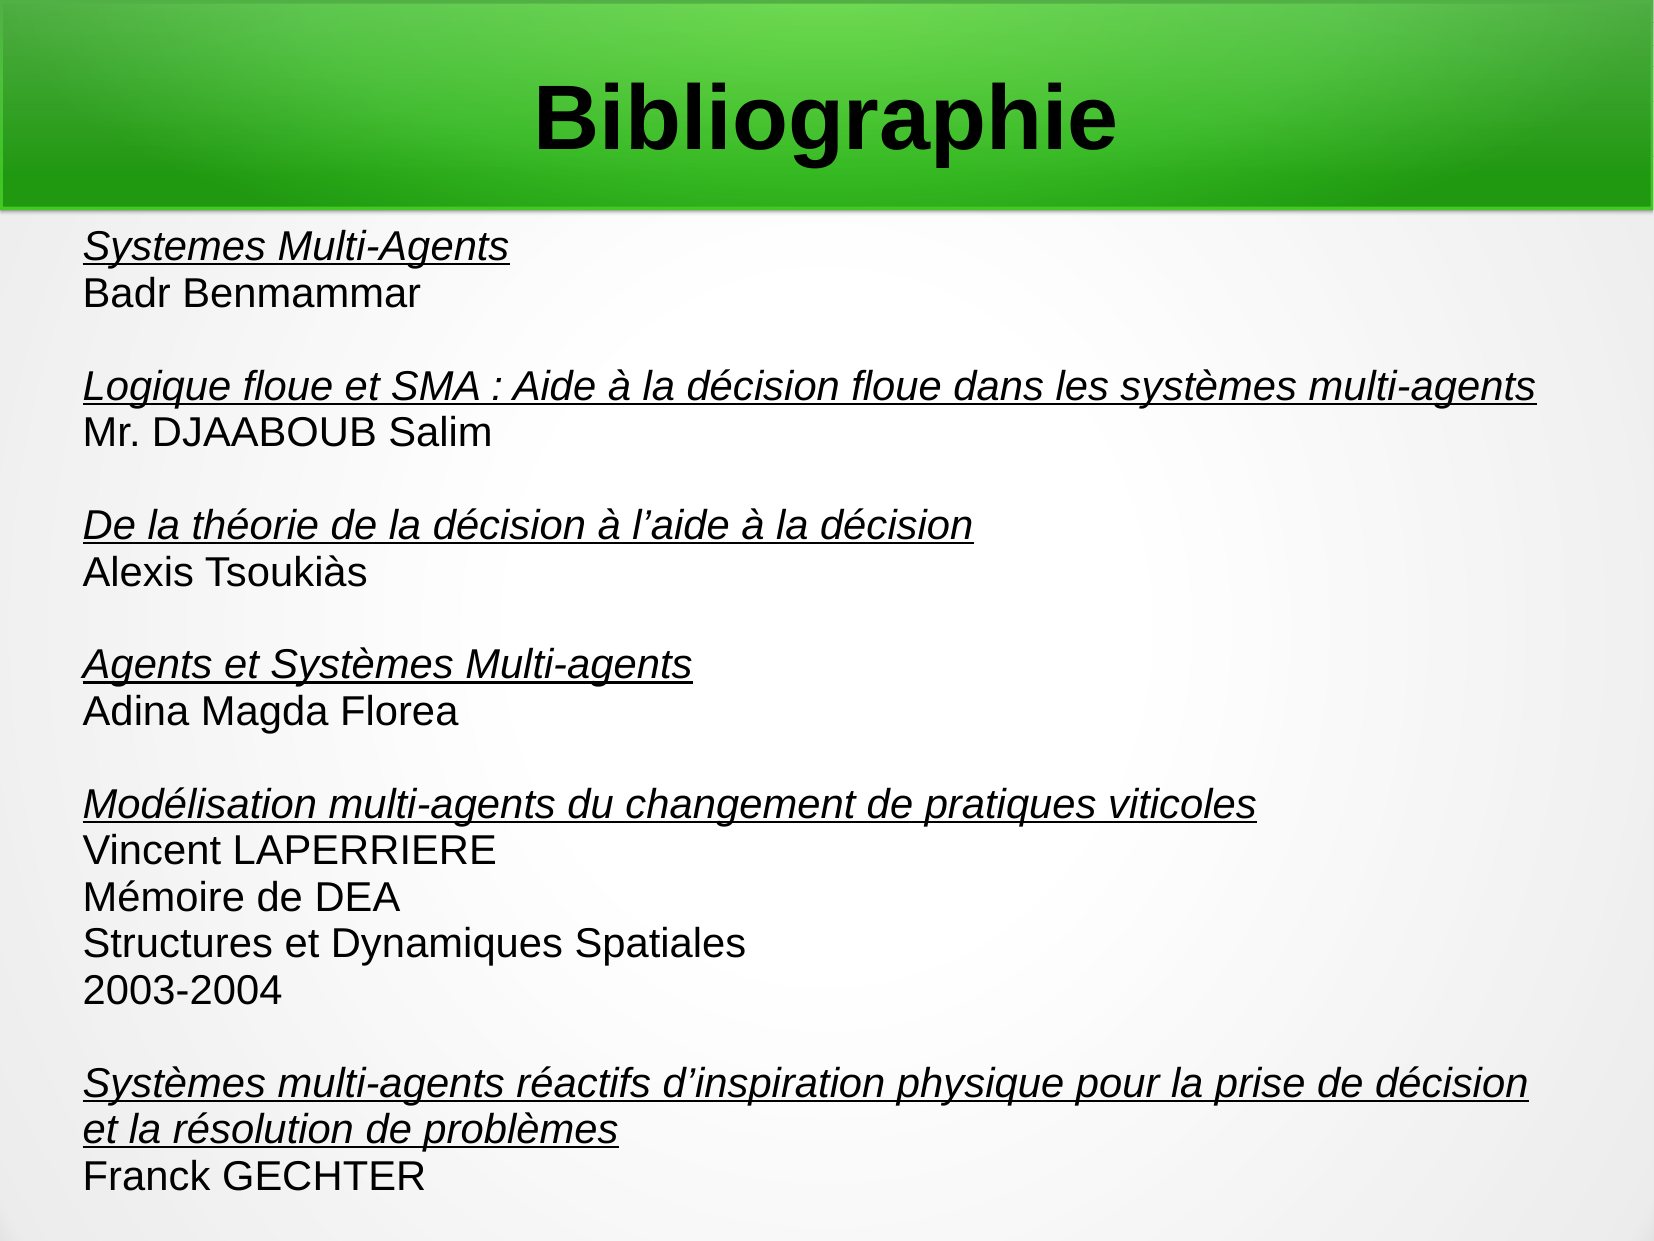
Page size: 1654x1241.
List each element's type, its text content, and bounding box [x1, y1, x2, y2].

subtitle Systemes Multi-Agents Badr Benmammar Logique floue et SMA : Aide à la décision floue dans les systèmes multi-agents Mr. DJAABOUB Salim De la théorie de la décision à l’aide à la décision Alexis Tsoukiàs Agents et Systèmes Multi-agents Adina Magda Florea Modélisation multi-agents du changement de pratiques viticoles Vincent LAPERRIERE Mémoire de DEA Structures et Dynamiques Spatiales 2003-2004 Systèmes multi-agents réactifs d’inspiration physique pour la prise de décision et la résolution de problèmes Franck GECHTER [82, 217, 1571, 1205]
title Bibliographie [82, 47, 1571, 189]
